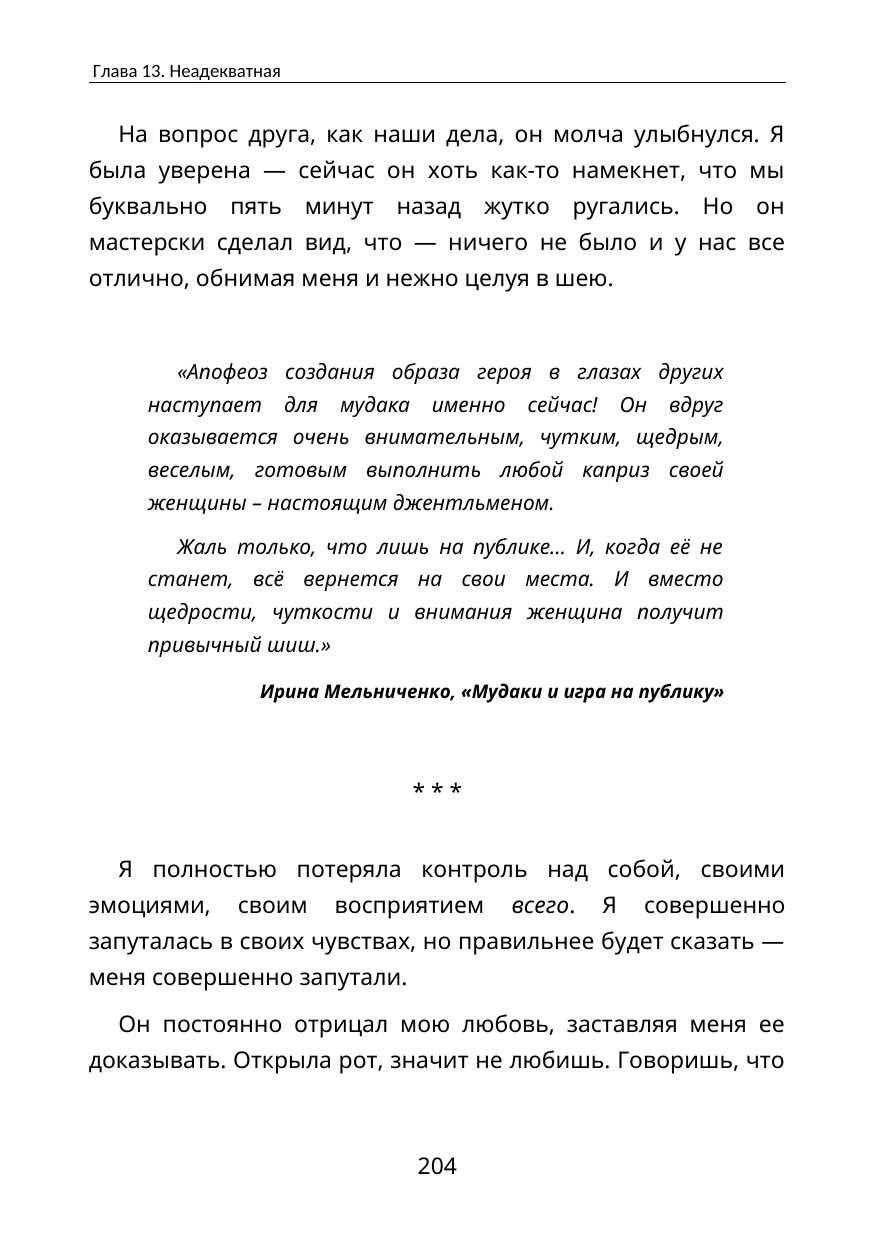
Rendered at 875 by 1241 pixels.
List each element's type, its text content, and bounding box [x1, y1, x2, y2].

text Я полностью потеряла контроль над собой, своими эмоциями, своим восприятием всего. Я совершенно запуталась в своих чувствах, но правильнее будет сказать — меня совершенно запутали. [88, 853, 786, 992]
text Ирина Мельниченко, «Мудаки и игра на публику» [148, 674, 726, 704]
text Жаль только, что лишь на публике… И, когда её не станет, всё вернется на свои места. И вместо щедрости, чуткости и внимания женщина получит привычный шиш.» [148, 532, 726, 658]
text Он постоянно отрицал мою любовь, заставляя меня ее доказывать. Открыла рот, значит не любишь. Говоришь, что [88, 1008, 786, 1076]
text «Апофеоз создания образа героя в глазах других наступает для мудака именно сейчас! Он вдруг оказывается очень внимательным, чутким, щедрым, веселым, готовым выполнить любой каприз своей женщины – настоящим джентльменом. [148, 357, 726, 516]
text На вопрос друга, как наши дела, он молча улыбнулся. Я была уверена — сейчас он хоть как-то намекнет, что мы буквально пять минут назад жутко ругались. Но он мастерски сделал вид, что — ничего не было и у нас все отлично, обнимая меня и нежно целуя в шею. [88, 118, 786, 293]
subtitle * * * [88, 776, 786, 807]
